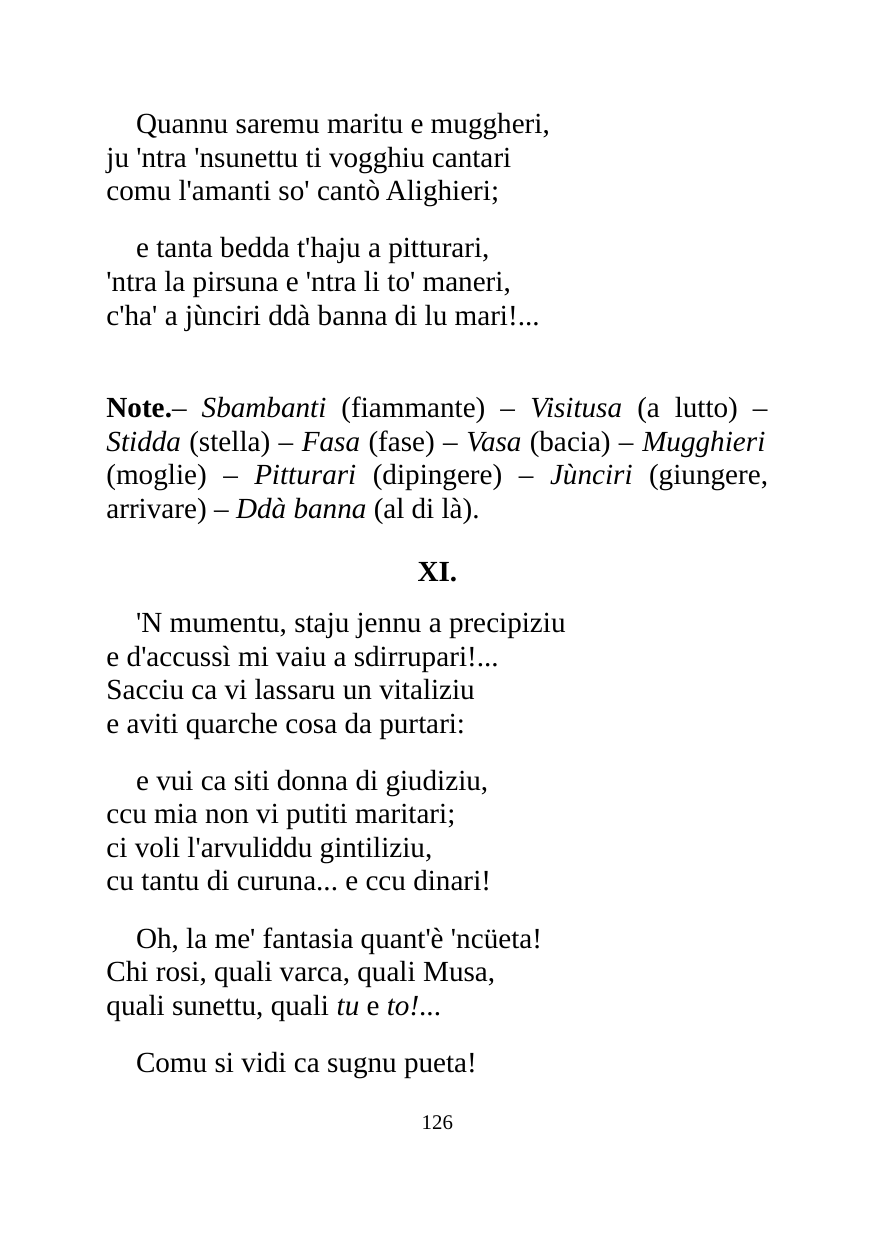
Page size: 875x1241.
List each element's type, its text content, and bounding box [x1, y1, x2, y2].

text Chi rosi, quali varca, quali Musa, [106, 954, 768, 988]
text Note.– Sbambanti (fiammante) – Visitusa (a lutto) – Stidda (stella) – Fasa (fase) – Vasa (bacia) – Mugghieri (moglie) – Pitturari (dipingere) – Jùnciri (giungere, arrivare) – Ddà banna (al di là). [106, 390, 768, 524]
text quali sunettu, quali tu e to!... [106, 988, 768, 1021]
text e d'accussì mi vaiu a sdirrupari!... [106, 639, 768, 672]
text e vui ca siti donna di giudiziu, [106, 763, 768, 796]
text ju 'ntra 'nsunettu ti vogghiu cantari [106, 140, 768, 173]
text ccu mia non vi putiti maritari; [106, 796, 768, 830]
text Oh, la me' fantasia quant'è 'ncüeta! [106, 921, 768, 954]
text 'N mumentu, staju jennu a precipiziu [106, 605, 768, 639]
text Sacciu ca vi lassaru un vitaliziu [106, 672, 768, 706]
text XI. [106, 554, 768, 587]
text 'ntra la pirsuna e 'ntra li to' maneri, [106, 264, 768, 298]
text Comu si vidi ca sugnu pueta! [106, 1045, 768, 1078]
text e tanta bedda t'haju a pitturari, [106, 231, 768, 264]
text Quannu saremu maritu e muggheri, [106, 106, 768, 140]
text c'ha' a jùnciri ddà banna di lu mari!... [106, 298, 768, 331]
text e aviti quarche cosa da purtari: [106, 706, 768, 739]
text ci voli l'arvuliddu gintiliziu, [106, 830, 768, 863]
text comu l'amanti so' cantò Alighieri; [106, 173, 768, 207]
text cu tantu di curuna... e ccu dinari! [106, 863, 768, 897]
